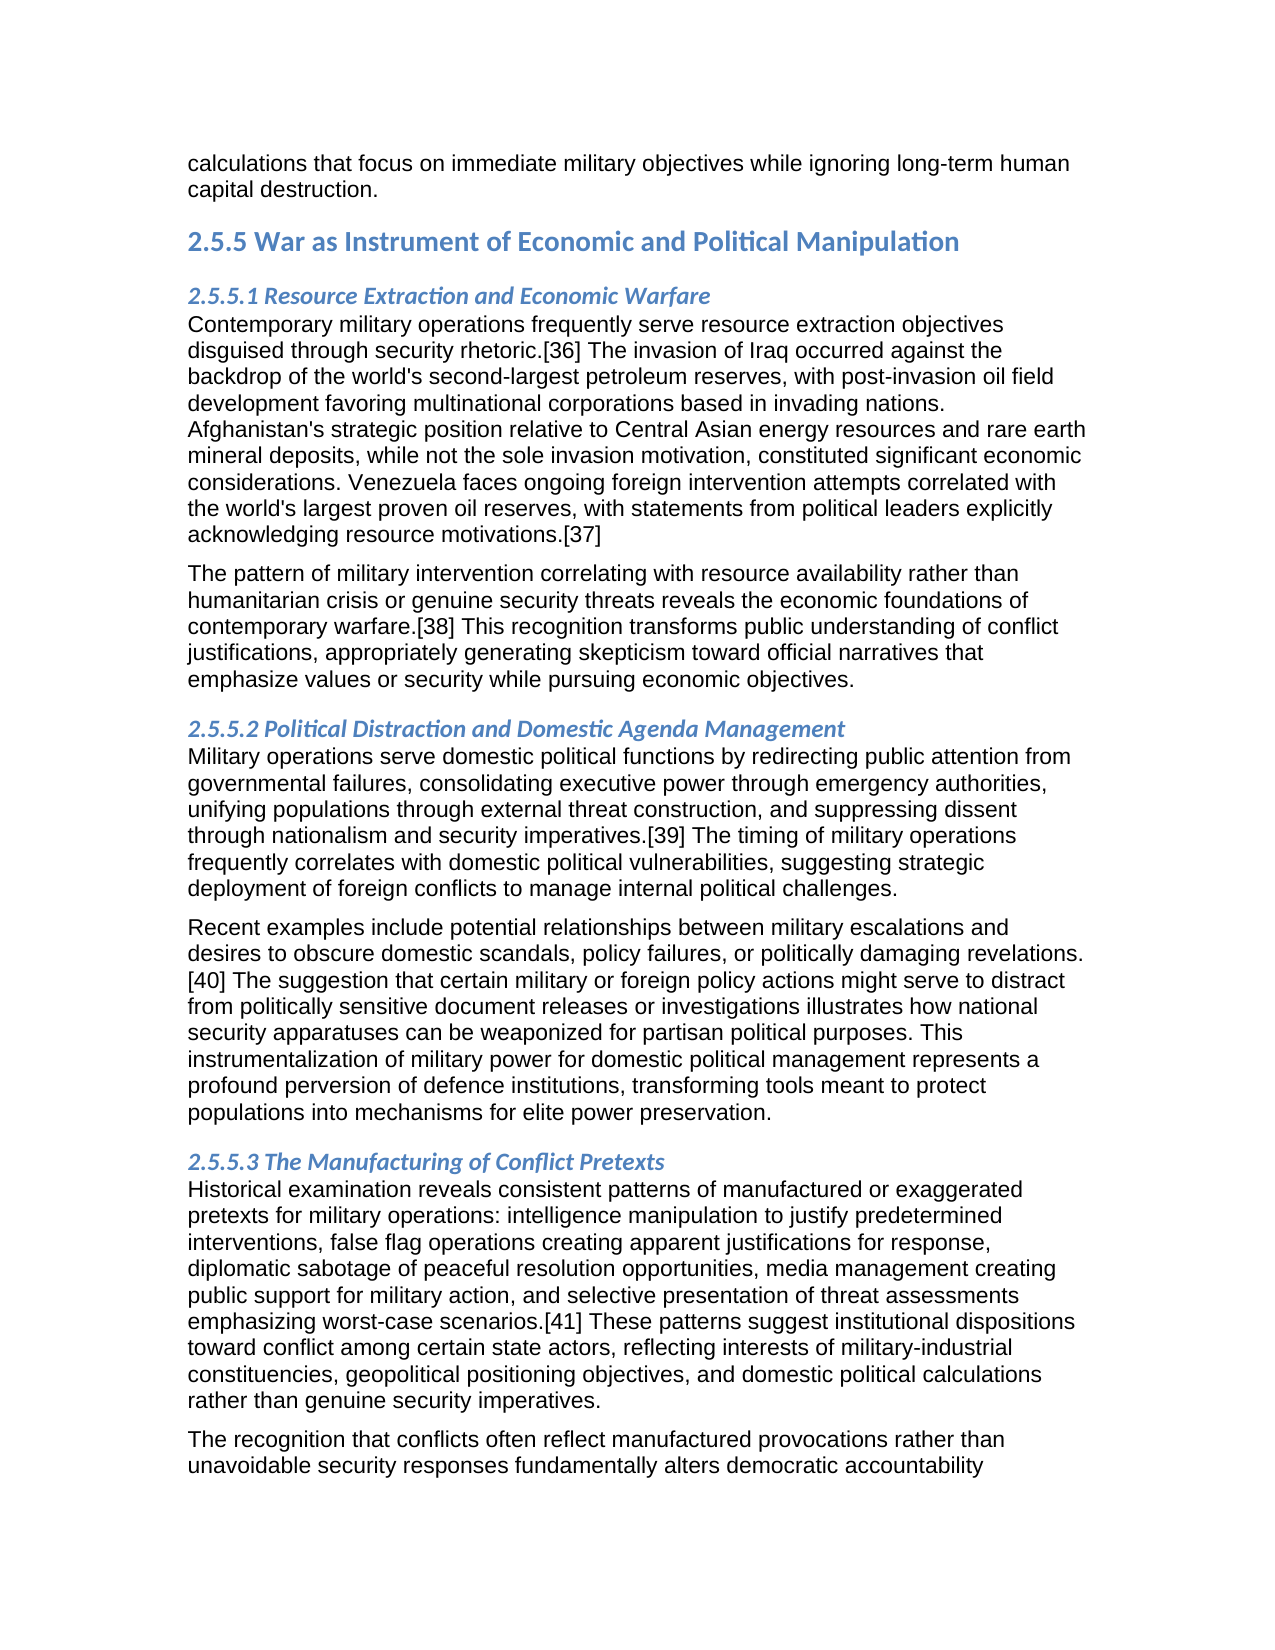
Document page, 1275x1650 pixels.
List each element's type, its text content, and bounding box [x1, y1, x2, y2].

text Military operations serve domestic political functions by redirecting public attention from governmental failures, consolidating executive power through emergency authorities, unifying populations through external threat construction, and suppressing dissent through nationalism and security imperatives.[39] The timing of military operations frequently correlates with domestic political vulnerabilities, suggesting strategic deployment of foreign conflicts to manage internal political challenges. [187, 743, 1087, 901]
text The pattern of military intervention correlating with resource availability rather than humanitarian crisis or genuine security threats reveals the economic foundations of contemporary warfare.[38] This recognition transforms public understanding of conflict justifications, appropriately generating skepticism toward official narratives that emphasize values or security while pursuing economic objectives. [187, 560, 1087, 692]
subtitle 2.5.5 War as Instrument of Economic and Political Manipulation [187, 223, 1087, 259]
text calculations that focus on immediate military objectives while ignoring long-term human capital destruction. [187, 150, 1087, 203]
text Contemporary military operations frequently serve resource extraction objectives disguised through security rhetoric.[36] The invasion of Iraq occurred against the backdrop of the world's second-largest petroleum reserves, with post-invasion oil field development favoring multinational corporations based in invading nations. Afghanistan's strategic position relative to Central Asian energy resources and rare earth mineral deposits, while not the sole invasion motivation, constituted significant economic considerations. Venezuela faces ongoing foreign intervention attempts correlated with the world's largest proven oil reserves, with statements from political leaders explicitly acknowledging resource motivations.[37] [187, 311, 1087, 548]
subtitle 2.5.5.1 Resource Extraction and Economic Warfare [187, 280, 1087, 311]
text Recent examples include potential relationships between military escalations and desires to obscure domestic scandals, policy failures, or politically damaging revelations.[40] The suggestion that certain military or foreign policy actions might serve to distract from politically sensitive document releases or investigations illustrates how national security apparatuses can be weaponized for partisan political purposes. This instrumentalization of military power for domestic political management represents a profound perversion of defence institutions, transforming tools meant to protect populations into mechanisms for elite power preservation. [187, 914, 1087, 1125]
subtitle 2.5.5.2 Political Distraction and Domestic Agenda Management [187, 713, 1087, 743]
text Historical examination reveals consistent patterns of manufactured or exaggerated pretexts for military operations: intelligence manipulation to justify predetermined interventions, false flag operations creating apparent justifications for response, diplomatic sabotage of peaceful resolution opportunities, media management creating public support for military action, and selective presentation of threat assessments emphasizing worst-case scenarios.[41] These patterns suggest institutional dispositions toward conflict among certain state actors, reflecting interests of military-industrial constituencies, geopolitical positioning objectives, and domestic political calculations rather than genuine security imperatives. [187, 1176, 1087, 1413]
text The recognition that conflicts often reflect manufactured provocations rather than unavoidable security responses fundamentally alters democratic accountability [187, 1426, 1087, 1478]
subtitle 2.5.5.3 The Manufacturing of Conflict Pretexts [187, 1146, 1087, 1176]
